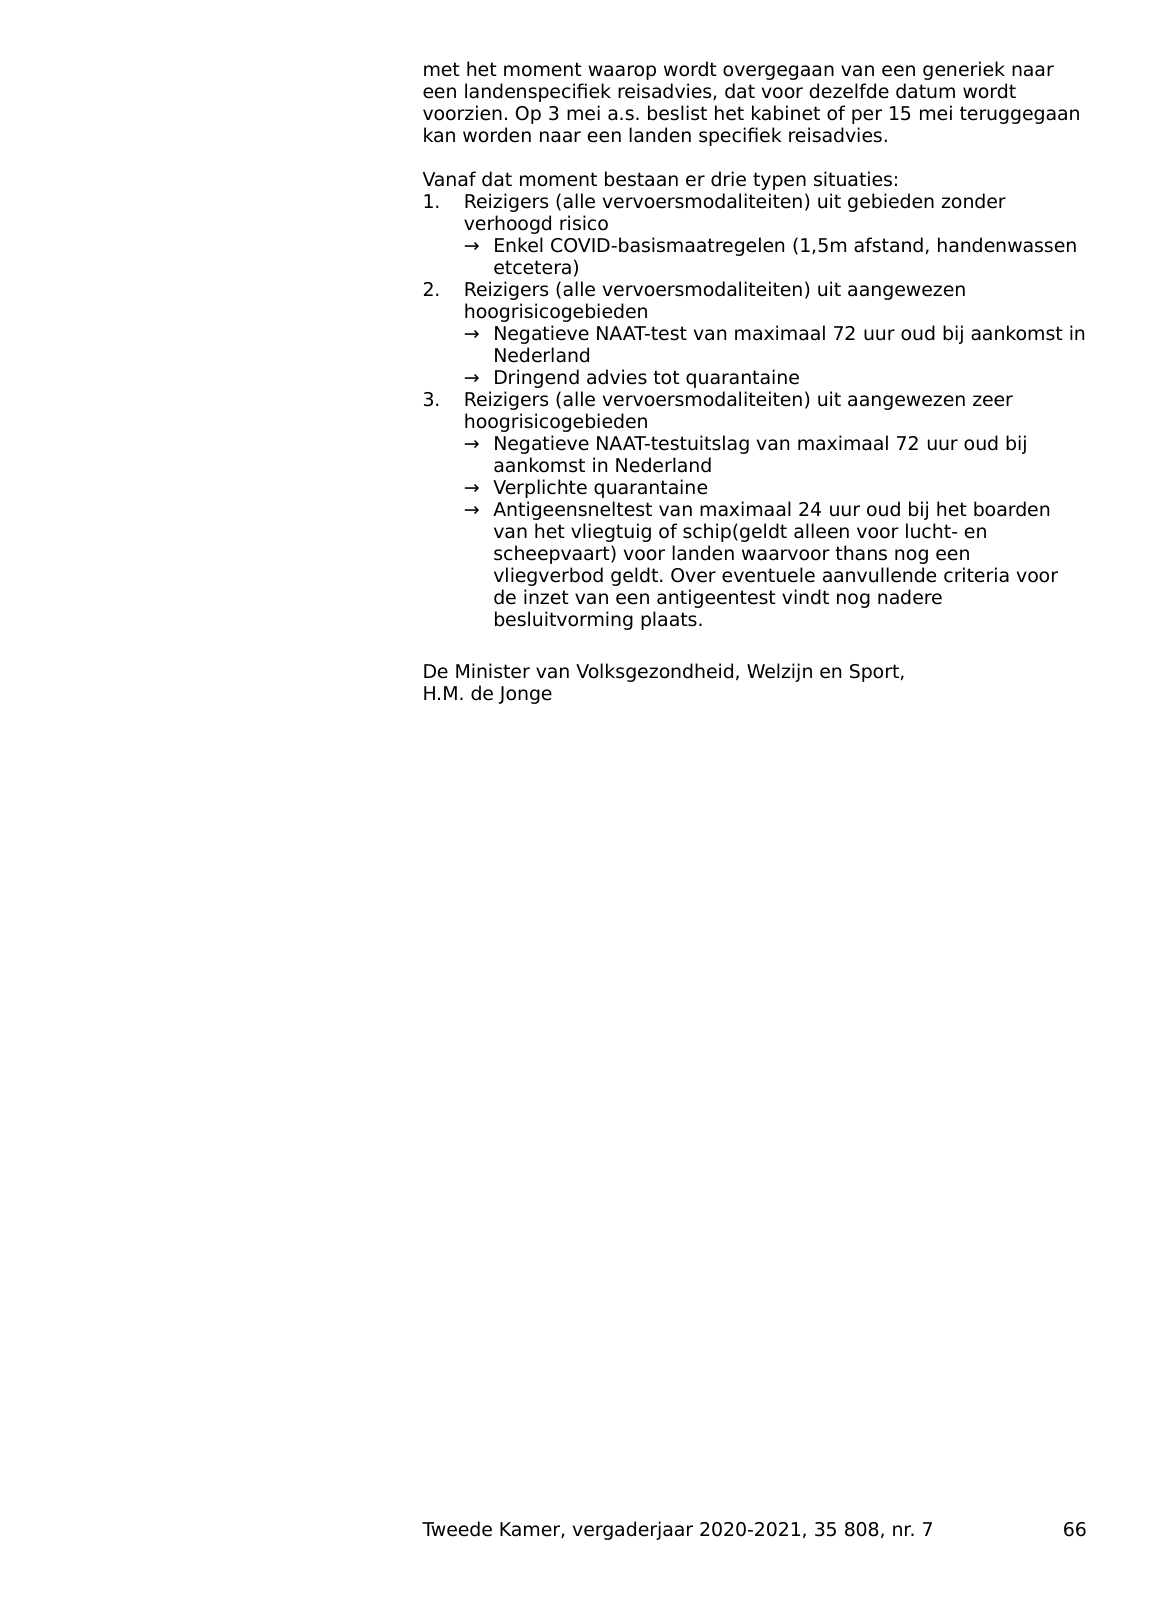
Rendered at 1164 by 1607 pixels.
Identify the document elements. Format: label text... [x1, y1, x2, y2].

text → Antigeensneltest van maximaal 24 uur oud bij het boarden van het vliegtuig of schip(geldt alleen voor lucht- en scheepvaart) voor landen waarvoor thans nog een vliegverbod geldt. Over eventuele aanvullende criteria voor de inzet van een antigeentest vindt nog nadere besluitvorming plaats. [464, 499, 1087, 631]
text → Negatieve NAAT-testuitslag van maximaal 72 uur oud bij aankomst in Nederland [464, 433, 1087, 477]
text 3. Reizigers (alle vervoersmodaliteiten) uit aangewezen zeer hoogrisicogebieden [422, 389, 1087, 433]
text → Dringend advies tot quarantaine [464, 367, 1087, 389]
text 1. Reizigers (alle vervoersmodaliteiten) uit gebieden zonder verhoogd risico [422, 191, 1087, 235]
text De Minister van Volksgezondheid, Welzijn en Sport, H.M. de Jonge [422, 661, 1087, 705]
text → Negatieve NAAT-test van maximaal 72 uur oud bij aankomst in Nederland [464, 323, 1087, 367]
text Vanaf dat moment bestaan er drie typen situaties: [422, 169, 1087, 191]
text 2. Reizigers (alle vervoersmodaliteiten) uit aangewezen hoogrisicogebieden [422, 279, 1087, 323]
text → Enkel COVID-basismaatregelen (1,5m afstand, handenwassen etcetera) [464, 235, 1087, 279]
text met het moment waarop wordt overgegaan van een generiek naar een landenspecifiek reisadvies, dat voor dezelfde datum wordt voorzien. Op 3 mei a.s. beslist het kabinet of per 15 mei teruggegaan kan worden naar een landen specifiek reisadvies. [422, 59, 1087, 147]
text → Verplichte quarantaine [464, 477, 1087, 499]
